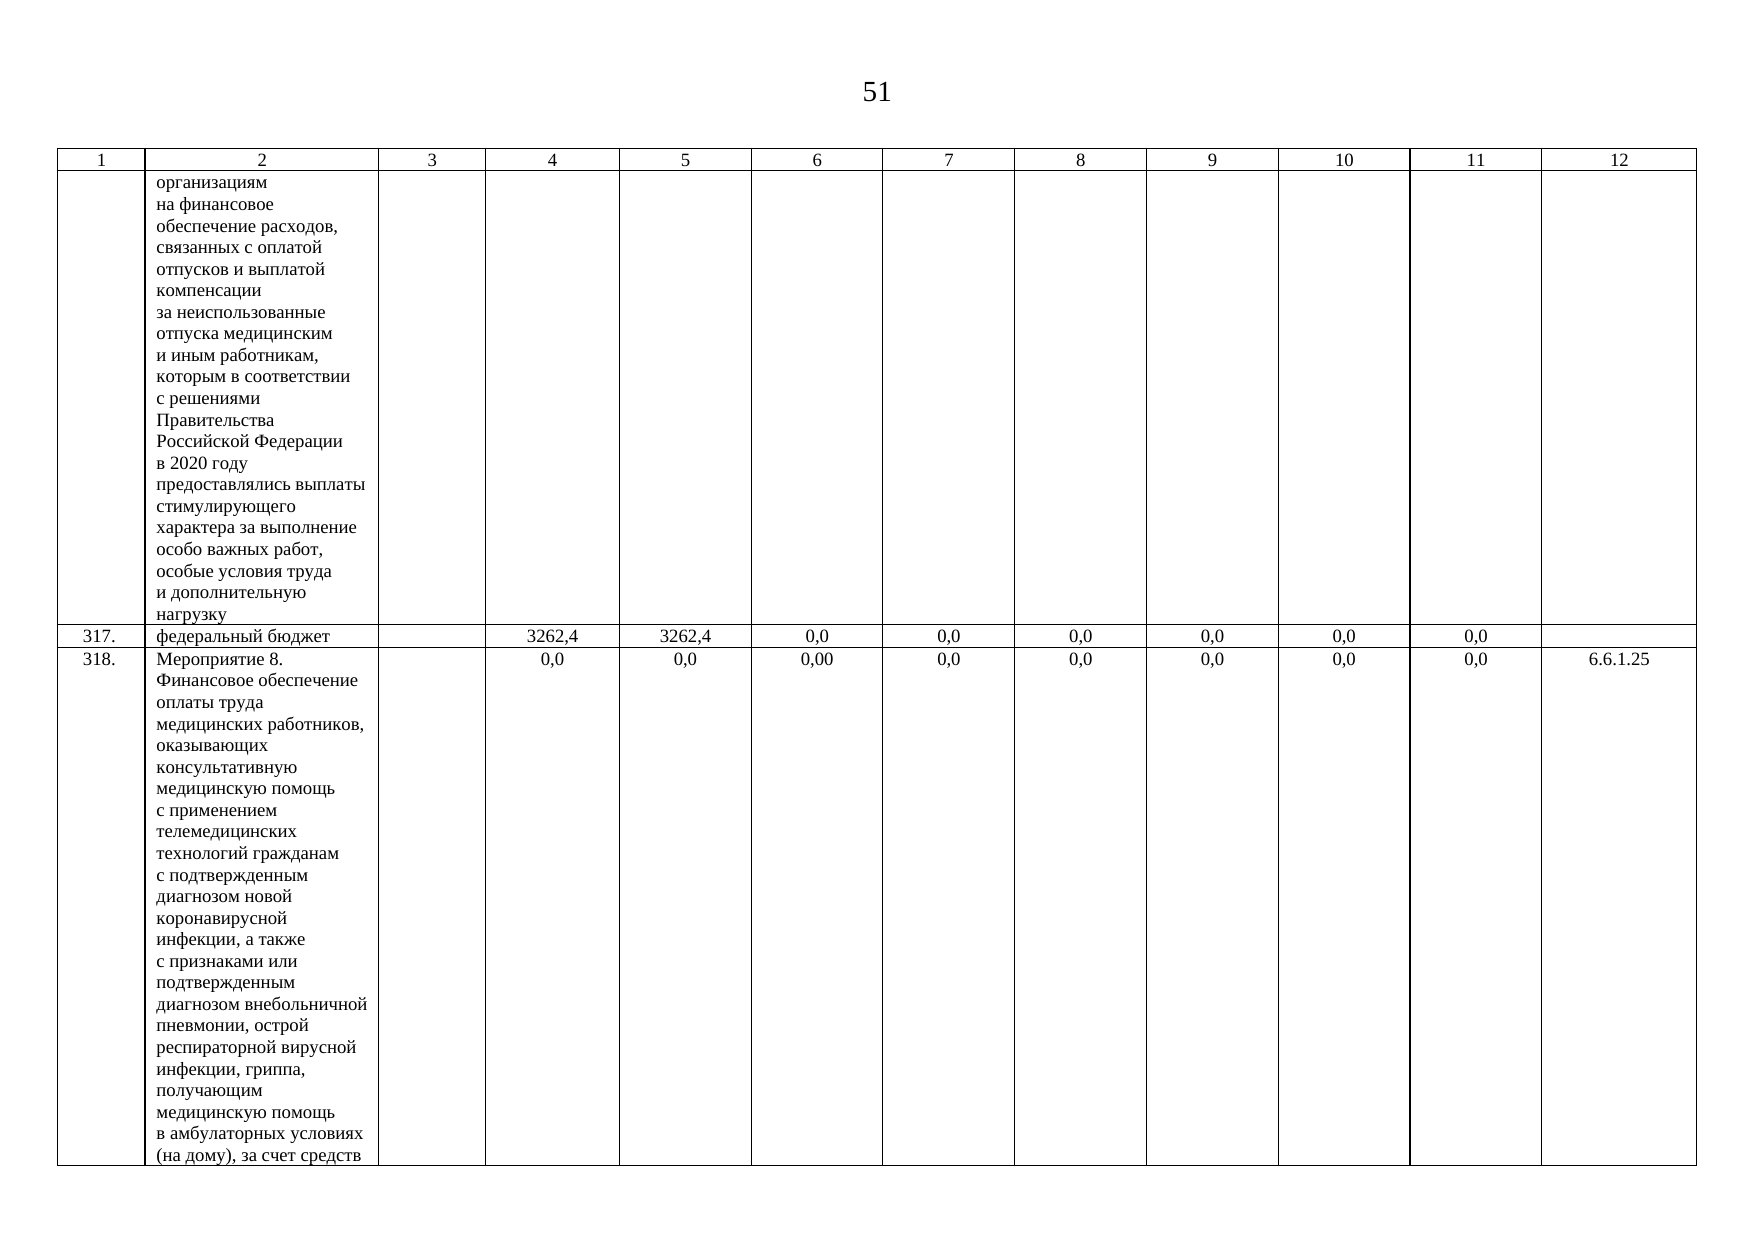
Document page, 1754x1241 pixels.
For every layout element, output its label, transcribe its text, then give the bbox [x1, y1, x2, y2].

table_cell [1015, 171, 1146, 624]
table_cell 0,0 [883, 648, 1014, 1165]
table_cell [58, 648, 144, 1165]
table_cell 0,00 [752, 648, 882, 1165]
table_header 2 [146, 149, 378, 170]
table_cell [1542, 625, 1696, 647]
table_cell 6.6.1.25 [1542, 648, 1696, 1165]
table_cell 0,0 [1015, 648, 1146, 1165]
table_header 12 [1542, 149, 1696, 170]
table_cell 3262,4 [620, 625, 751, 647]
table_cell [1279, 171, 1409, 624]
table_cell [1147, 171, 1278, 624]
table_cell 0,0 [1147, 648, 1278, 1165]
table_header 11 [1411, 149, 1541, 170]
table_cell 0,0 [883, 625, 1014, 647]
table_cell 0,0 [1015, 625, 1146, 647]
table_cell [883, 171, 1014, 624]
table_cell федеральный бюджет [146, 625, 378, 647]
table_cell [1542, 171, 1696, 624]
table_cell 0,0 [486, 648, 619, 1165]
table_cell [752, 171, 882, 624]
table_cell 0,0 [1279, 648, 1409, 1165]
table_cell [379, 648, 485, 1165]
table_cell [379, 625, 485, 647]
table_cell [58, 171, 144, 624]
table_header 8 [1015, 149, 1146, 170]
table_header 4 [486, 149, 619, 170]
table_header 3 [379, 149, 485, 170]
table_cell 0,0 [752, 625, 882, 647]
table_cell [1411, 171, 1541, 624]
table_cell 0,0 [1279, 625, 1409, 647]
table_cell 3262,4 [486, 625, 619, 647]
table_cell Мероприятие 8. Финансовое обеспечение оплаты труда медицинских работников, оказывающих консультативную медицинскую помощь с применением телемедицинских технологий гражданам с подтвержденным диагнозом новой коронавирусной инфекции, а также с признаками или подтвержденным диагнозом внебольничной пневмонии, острой респираторной вирусной инфекции, гриппа, получающим медицинскую помощь в амбулаторных условиях (на дому), за счет средств [146, 648, 378, 1165]
table_cell [58, 625, 144, 647]
table_cell 0,0 [1147, 625, 1278, 647]
table_header 10 [1279, 149, 1409, 170]
table_header 5 [620, 149, 751, 170]
table_header 1 [58, 149, 144, 170]
table_header 6 [752, 149, 882, 170]
table_cell 0,0 [1411, 625, 1541, 647]
table_cell [620, 171, 751, 624]
table_cell 0,0 [1411, 648, 1541, 1165]
table_cell [486, 171, 619, 624]
table_header 9 [1147, 149, 1278, 170]
table_cell [379, 171, 485, 624]
table_header 7 [883, 149, 1014, 170]
table_cell организациям на финансовое обеспечение расходов, связанных с оплатой отпусков и выплатой компенсации за неиспользованные отпуска медицинским и иным работникам, которым в соответствии с решениями Правительства Российской Федерации в 2020 году предоставлялись выплаты стимулирующего характера за выполнение особо важных работ, особые условия труда и дополнительную нагрузку [146, 171, 378, 624]
table_cell 0,0 [620, 648, 751, 1165]
